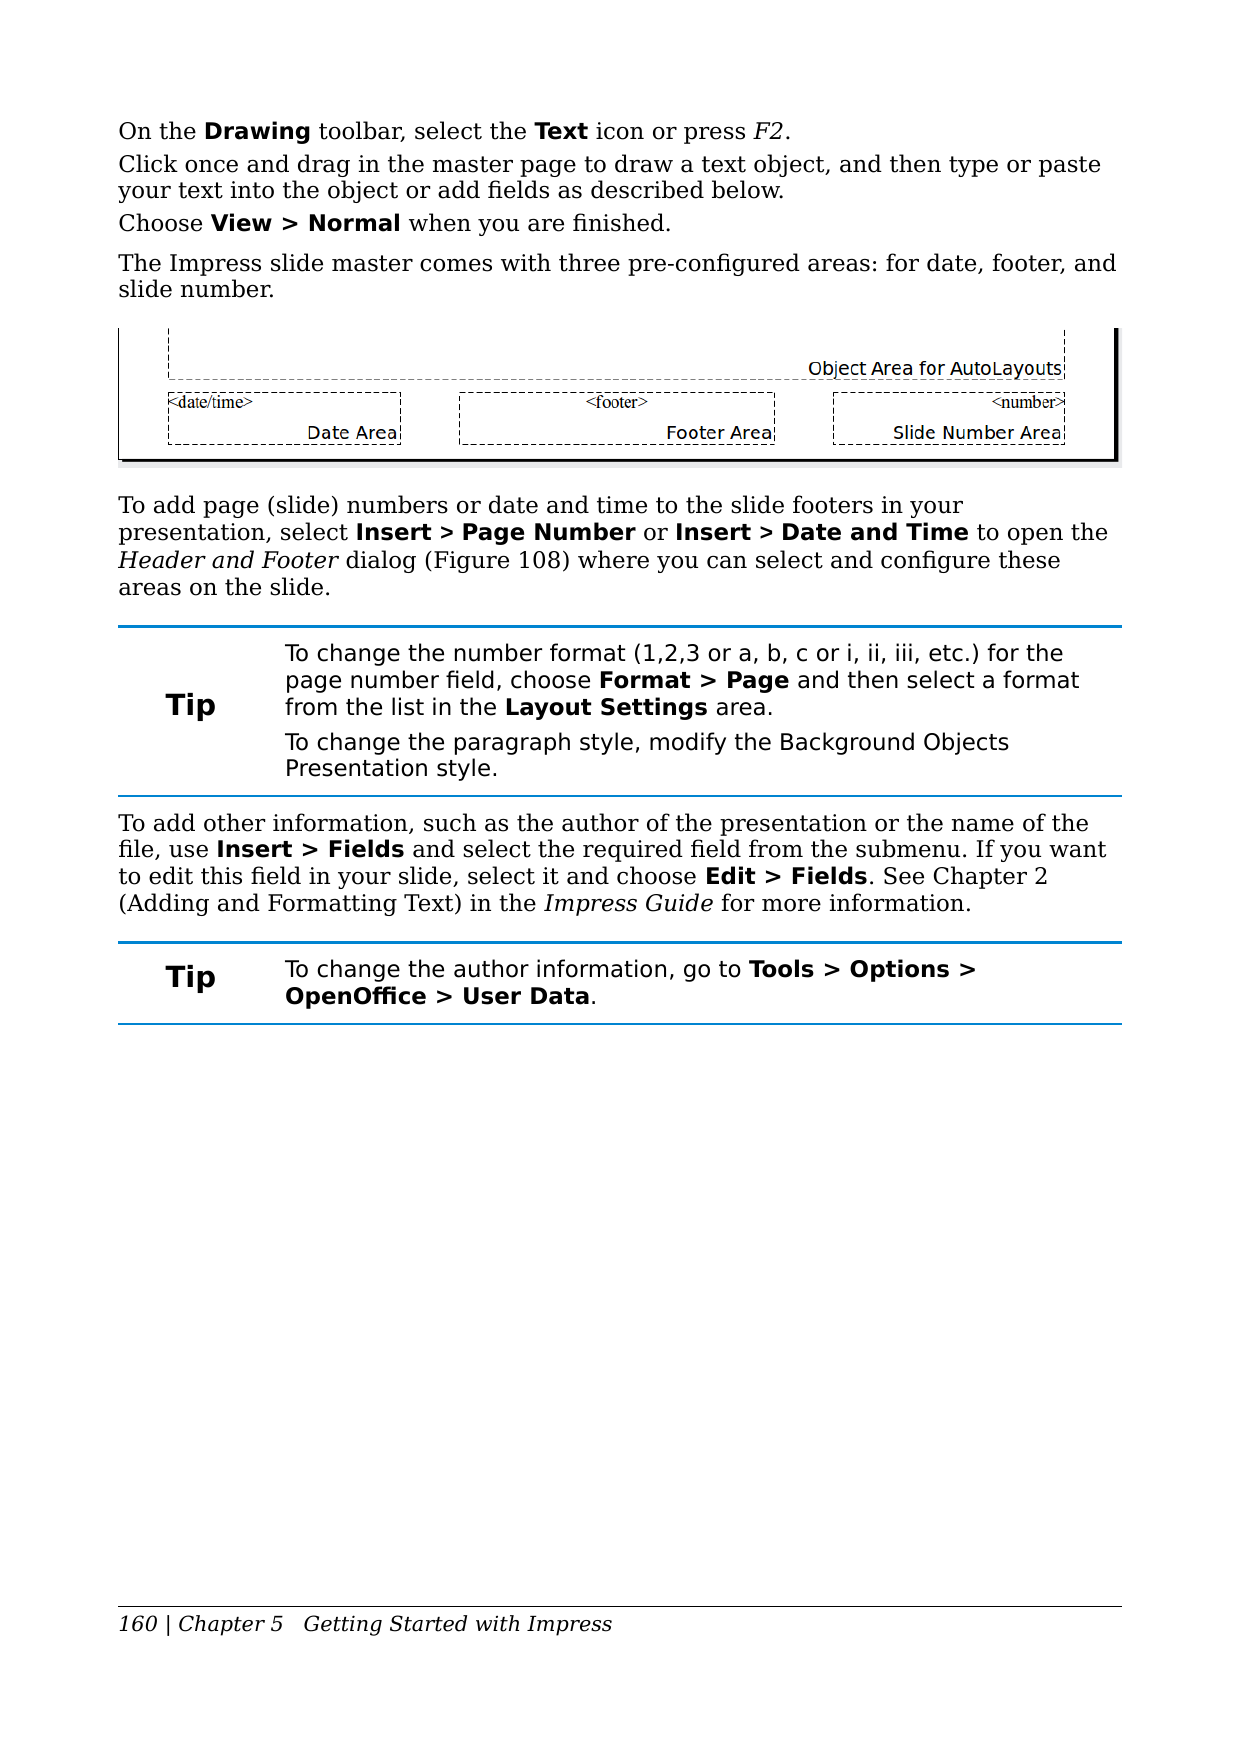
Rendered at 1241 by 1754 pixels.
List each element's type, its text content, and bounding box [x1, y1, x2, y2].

text Choose View > Normal when you are finished. [118, 211, 1122, 237]
text On the Drawing toolbar, select the Text icon or press F2. [118, 118, 1122, 145]
picture [118, 328, 1123, 468]
table_header To change the author information, go to Tools > Options > OpenOffice > User Data. [264, 944, 1122, 1023]
table_header Tip [118, 944, 263, 1023]
text Click once and drag in the master page to draw a text object, and then type or paste your text into the object or add fields as described below. [118, 151, 1122, 204]
table_header Tip [118, 628, 263, 795]
text To add other information, such as the author of the presentation or the name of the file, use Insert > Fields and select the required field from the submenu. If you want to edit this field in your slide, select it and choose Edit > Fields. See Chapter 2 (Adding and Formatting Text) in the Impress Guide for more information. [118, 810, 1122, 916]
table_header To change the number format (1,2,3 or a, b, c or i, ii, iii, etc.) for the page number field, choose Format > Page and then select a format from the list in the Layout Settings area. To change the paragraph style, modify the Background Objects Presentation style. [264, 628, 1122, 795]
text The Impress slide master comes with three pre-configured areas: for date, footer, and slide number. [118, 250, 1122, 303]
text To add page (slide) numbers or date and time to the slide footers in your presentation, select Insert > Page Number or Insert > Date and Time to open the Header and Footer dialog (Figure 108) where you can select and configure these areas on the slide. [118, 492, 1122, 600]
